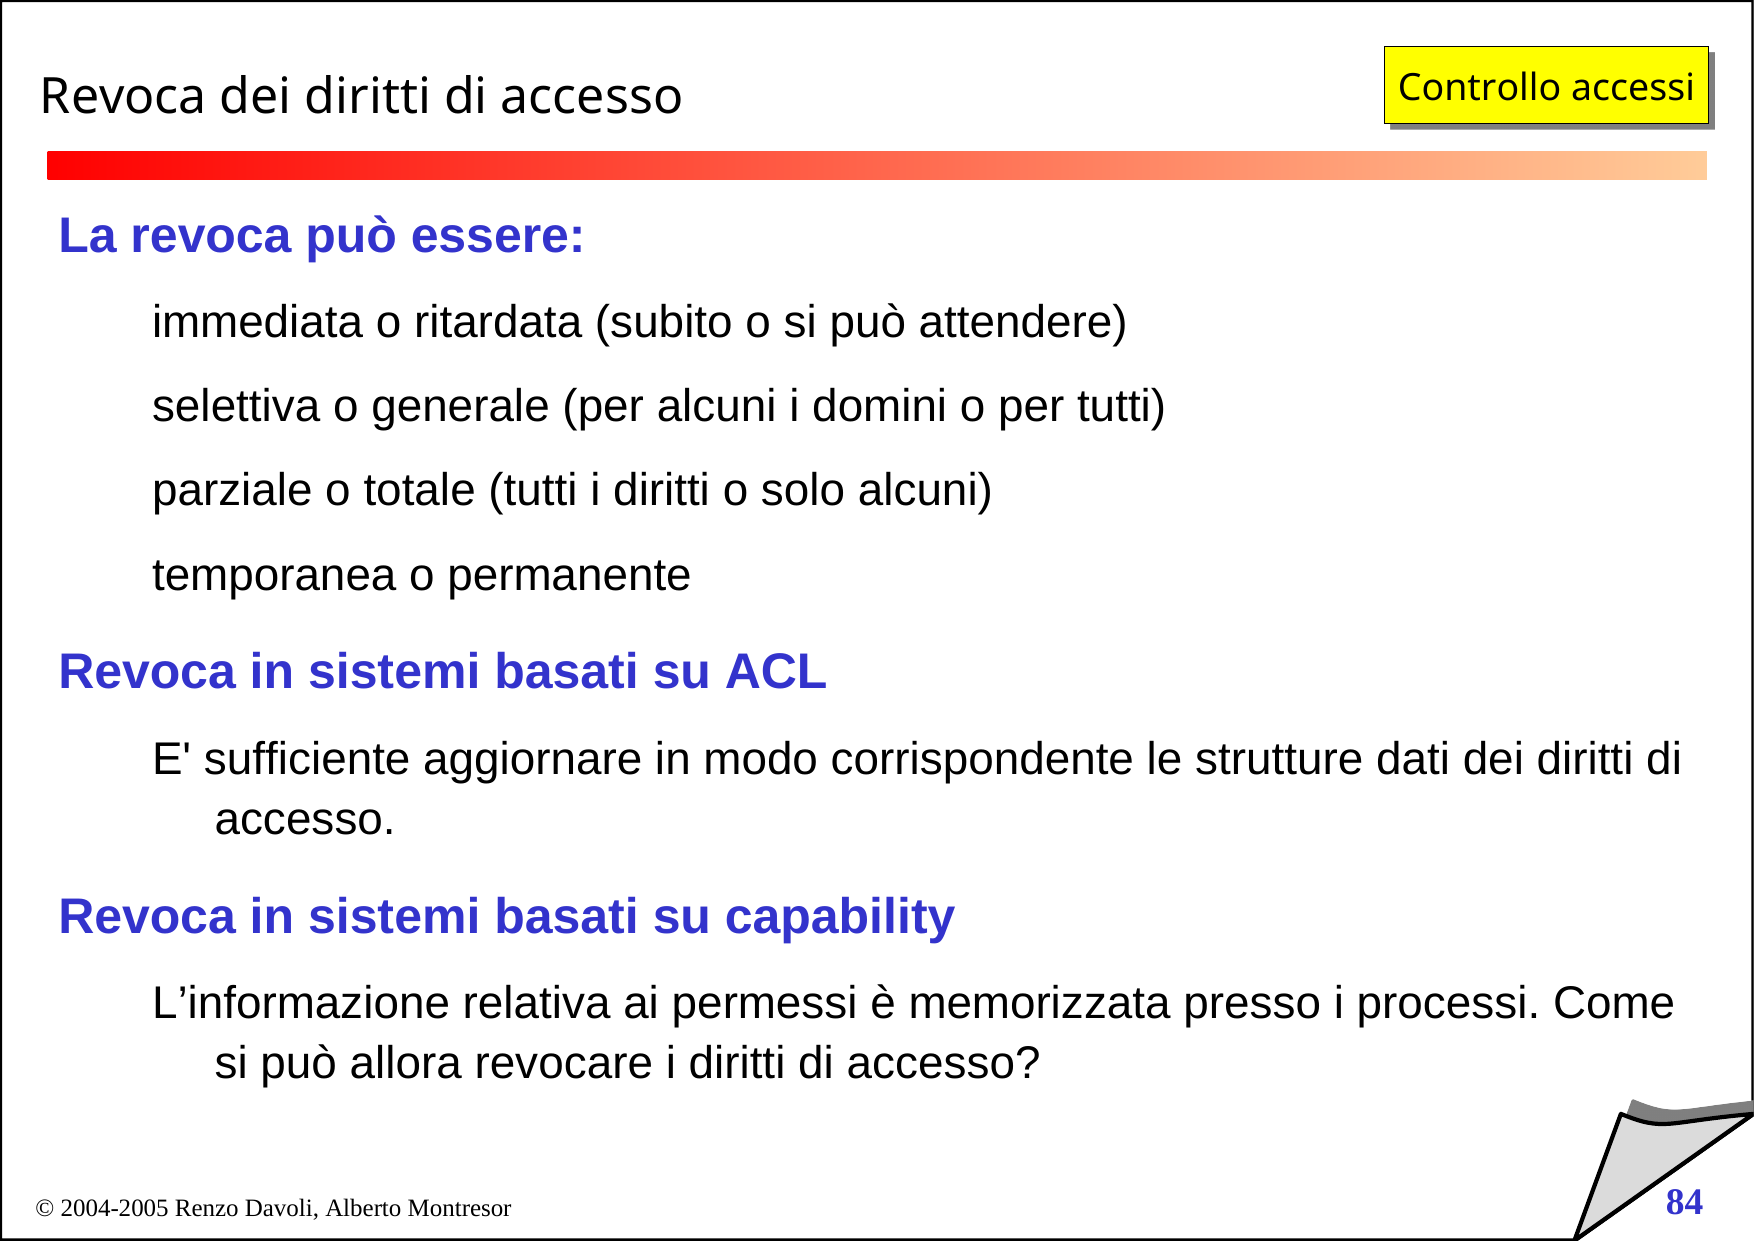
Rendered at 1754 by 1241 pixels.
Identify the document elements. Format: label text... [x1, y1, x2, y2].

title Revoca dei diritti di accesso [40, 49, 1713, 144]
list La revoca può essere: immediata o ritardata (subito o si può attendere) selettiva o generale (per alcuni i domini o per tutti) parziale o totale (tutti i diritti o solo alcuni) temporanea o permanente Revoca in sistemi basati su ACL E' sufficiente aggiornare in modo corrispondente le strutture dati dei diritti di accesso. Revoca in sistemi basati su capability L’informazione relativa ai permessi è memorizzata presso i processi. Come si può allora revocare i diritti di accesso? [58, 206, 1695, 1089]
text_box Controllo accessi [1384, 46, 1709, 124]
